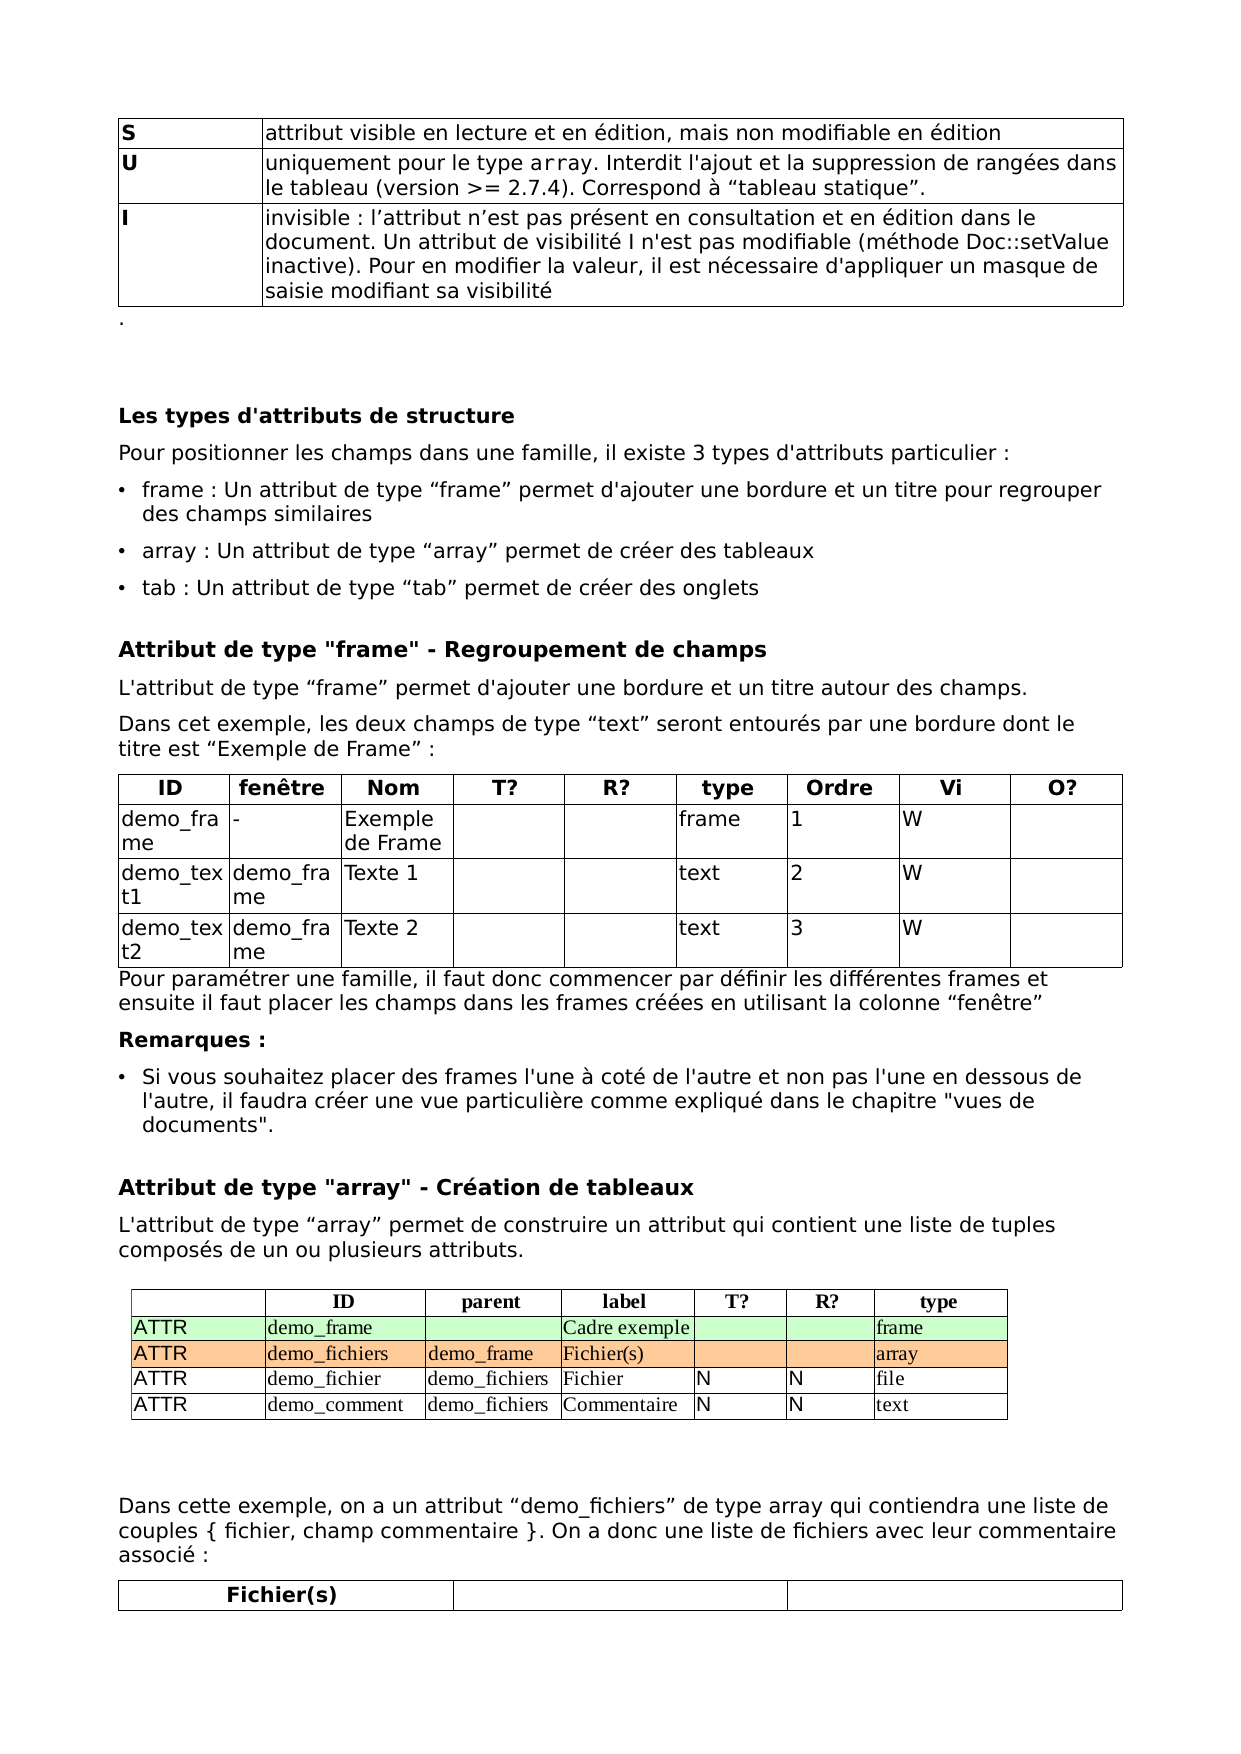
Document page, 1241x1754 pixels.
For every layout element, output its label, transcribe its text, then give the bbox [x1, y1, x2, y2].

text Remarques : [118, 1028, 1122, 1052]
table_header O? [1011, 775, 1122, 804]
table_cell Texte 1 [342, 859, 453, 913]
text Dans cet exemple, les deux champs de type “text” seront entourés par une bordure dont le titre est “Exemple de Frame” : [118, 712, 1122, 761]
list Si vous souhaitez placer des frames l'une à coté de l'autre et non pas l'une en dessous de l'autre, il faudra créer une vue particulière comme expliqué dans le chapitre "vues de documents". [118, 1065, 1122, 1138]
table_header T? [454, 775, 564, 804]
table_cell W [900, 859, 1010, 913]
table_cell demo_frame [119, 805, 229, 858]
text . [118, 307, 1122, 330]
table_cell [454, 859, 564, 913]
table_cell 1 [788, 805, 899, 858]
table_cell [565, 914, 676, 967]
list array : Un attribut de type “array” permet de créer des tableaux [118, 539, 1122, 563]
subtitle Attribut de type "frame" - Regroupement de champs [118, 638, 1122, 663]
table_cell [454, 805, 564, 858]
table_cell invisible : l’attribut n’est pas présent en consultation et en édition dans le document. Un attribut de visibilité I n'est pas modifiable (méthode Doc::setValue inactive). Pour en modifier la valeur, il est nécessaire d'appliquer un masque de saisie modifiant sa visibilité [263, 204, 1123, 306]
table_header Ordre [788, 775, 899, 804]
text L'attribut de type “array” permet de construire un attribut qui contient une liste de tuples composés de un ou plusieurs attributs. [118, 1213, 1122, 1262]
table_cell U [119, 149, 262, 203]
table_cell W [900, 914, 1010, 967]
table_cell text [677, 859, 787, 913]
table_cell text [677, 914, 787, 967]
text Pour positionner les champs dans une famille, il existe 3 types d'attributs particulier : [118, 441, 1122, 466]
text Dans cette exemple, on a un attribut “demo_fichiers” de type array qui contiendra une liste de couples { fichier, champ commentaire }. On a donc une liste de fichiers avec leur commentaire associé : [118, 1494, 1122, 1567]
table_header Nom [342, 775, 453, 804]
table_header [788, 1581, 1122, 1610]
table_header R? [565, 775, 676, 804]
table_cell S [119, 119, 262, 148]
table_cell [454, 914, 564, 967]
table_cell demo_text1 [119, 859, 229, 913]
table_cell [1011, 859, 1122, 913]
table_cell 2 [788, 859, 899, 913]
table_cell 3 [788, 914, 899, 967]
table_cell - [230, 805, 341, 858]
table_header type [677, 775, 787, 804]
table_cell demo_frame [230, 914, 341, 967]
text Pour paramétrer une famille, il faut donc commencer par définir les différentes frames et ensuite il faut placer les champs dans les frames créées en utilisant la colonne “fenêtre” [118, 968, 1122, 1016]
table_cell frame [677, 805, 787, 858]
table_cell W [900, 805, 1010, 858]
table_cell [565, 805, 676, 858]
table_cell attribut visible en lecture et en édition, mais non modifiable en édition [263, 119, 1123, 148]
table_cell demo_text2 [119, 914, 229, 967]
table_header Vi [900, 775, 1010, 804]
table_cell I [119, 204, 262, 306]
subtitle Les types d'attributs de structure [118, 404, 1122, 429]
subtitle Attribut de type "array" - Création de tableaux [118, 1175, 1122, 1201]
table_header Fichier(s) [119, 1581, 453, 1610]
table_header fenêtre [230, 775, 341, 804]
text L'attribut de type “frame” permet d'ajouter une bordure et un titre autour des champs. [118, 676, 1122, 700]
table_header [454, 1581, 787, 1610]
table_cell Exemple de Frame [342, 805, 453, 858]
table_cell [1011, 914, 1122, 967]
table_cell Texte 2 [342, 914, 453, 967]
list frame : Un attribut de type “frame” permet d'ajouter une bordure et un titre pour regrouper des champs similaires [118, 478, 1122, 527]
table_cell [565, 859, 676, 913]
list tab : Un attribut de type “tab” permet de créer des onglets [118, 576, 1122, 600]
table_cell [1011, 805, 1122, 858]
table_cell demo_frame [230, 859, 341, 913]
table_cell uniquement pour le type array. Interdit l'ajout et la suppression de rangées dans le tableau (version >= 2.7.4). Correspond à “tableau statique”. [263, 149, 1123, 203]
table_header ID [119, 775, 229, 804]
